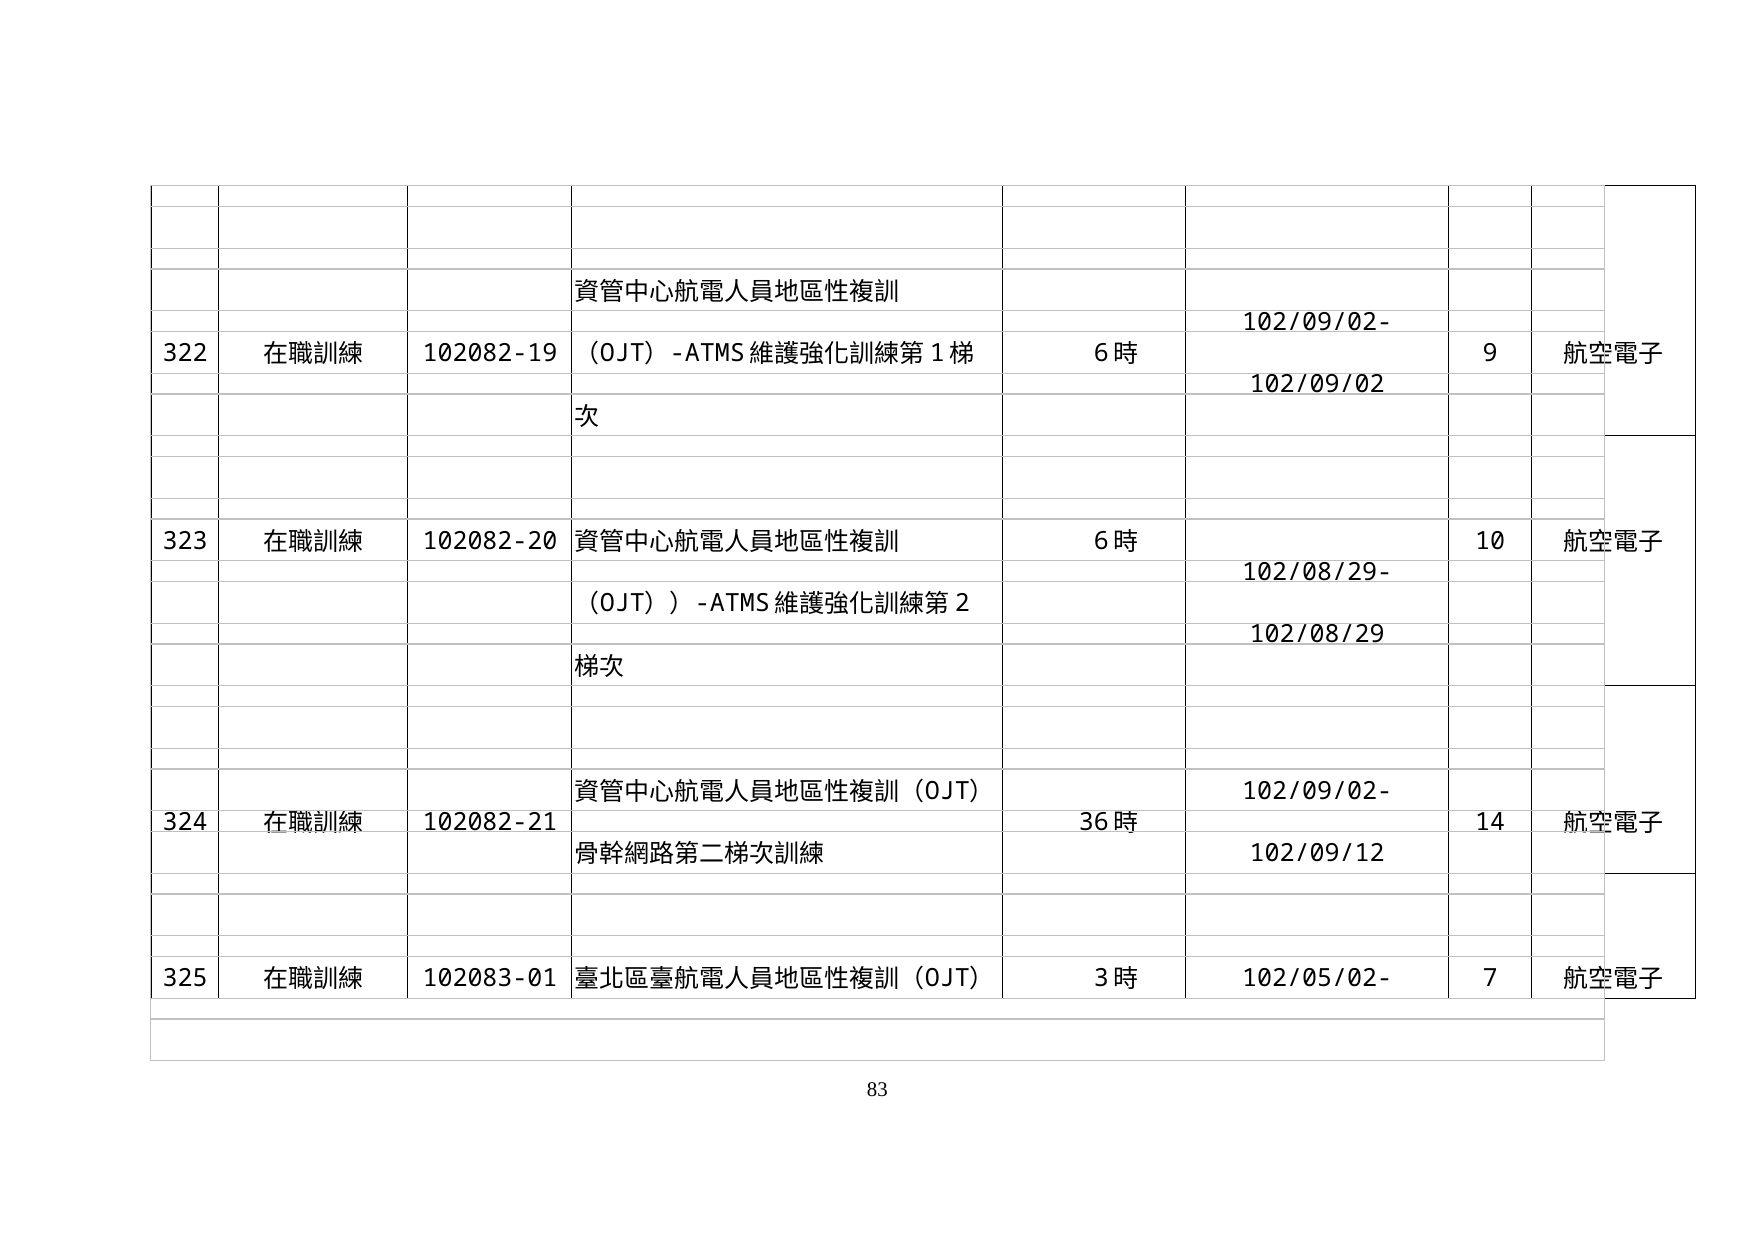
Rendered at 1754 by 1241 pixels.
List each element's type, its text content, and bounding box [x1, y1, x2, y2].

table_cell [408, 645, 571, 685]
table_cell [219, 374, 407, 393]
table_cell [1449, 395, 1531, 435]
table_cell 在職訓練 [270, 811, 294, 831]
table_cell 102/05/02- [1186, 957, 1448, 998]
table_cell 14 [1449, 811, 1531, 831]
table_cell [1186, 395, 1448, 435]
table_cell [1449, 249, 1531, 268]
table_cell 在職訓練 [356, 811, 407, 831]
table_cell 102/08/29 [1186, 624, 1448, 643]
table_cell [408, 395, 571, 435]
table_cell [1449, 186, 1531, 206]
table_cell [152, 561, 218, 581]
table_cell [572, 707, 1002, 748]
table_cell 臺北區臺航電人員地區性複訓（OJT） [572, 957, 1002, 998]
table_cell [408, 457, 571, 498]
table_cell 航空電子 [1532, 249, 1604, 268]
table_cell 102083-01 [408, 957, 571, 998]
table_cell 325 [152, 957, 218, 998]
table_cell [1003, 395, 1185, 435]
table_cell [1186, 707, 1448, 748]
table_cell 航空電子 [1532, 624, 1604, 643]
table_cell [219, 561, 407, 581]
table_cell 航空電子 [1605, 186, 1695, 435]
table_cell 102/09/02- [1186, 311, 1448, 331]
table_cell [152, 686, 218, 706]
table_cell 航空電子 [1532, 457, 1604, 498]
table_cell 航空電子 [1605, 686, 1695, 873]
table_cell 航空電子 [1532, 561, 1604, 581]
table_cell [1003, 874, 1185, 893]
table_cell [408, 624, 571, 643]
table_cell 在職訓練 [219, 332, 407, 373]
table_cell 在職訓練 [219, 520, 407, 560]
table_cell 102/09/02- [1186, 770, 1448, 810]
table_cell 在職訓練 [336, 811, 354, 831]
table_cell 航空電子 [1532, 395, 1604, 435]
table_cell 航空電子 [1532, 582, 1604, 623]
table_cell [1449, 561, 1531, 581]
table_cell [572, 686, 1002, 706]
table_cell [572, 874, 1002, 893]
table_cell [152, 936, 218, 956]
table_cell [219, 311, 407, 331]
table_cell 36時 [1003, 770, 1185, 810]
table_cell [572, 624, 1002, 643]
table_cell [408, 374, 571, 393]
table_cell [408, 270, 571, 310]
table_cell [1449, 624, 1531, 643]
table_cell [1186, 686, 1448, 706]
table_cell 航空電子 [1532, 874, 1604, 893]
table_cell [1449, 582, 1531, 623]
table_cell 102/08/29- [1186, 561, 1448, 581]
table_cell 資管中心航電人員地區性複訓 [572, 270, 1002, 310]
table_cell 322 [152, 332, 218, 373]
table_cell （OJT）-ATMS維護強化訓練第1梯 [572, 332, 1002, 373]
table_cell [1003, 895, 1185, 935]
table_cell 航空電子 [1532, 749, 1604, 768]
table_cell 航空電子 [1570, 811, 1604, 831]
table_cell [408, 749, 571, 768]
table_cell 102082-21 [408, 811, 571, 831]
table_cell 36時 [1003, 686, 1185, 706]
table_cell [1003, 457, 1185, 498]
table_cell [1449, 749, 1531, 768]
table_cell [1186, 811, 1448, 831]
table_cell [408, 874, 571, 893]
table_cell [1186, 332, 1448, 373]
table_cell [152, 874, 218, 893]
table_cell [1186, 457, 1448, 498]
table_cell [1003, 270, 1185, 310]
table_cell 102082-20 [408, 520, 571, 560]
table_cell [152, 832, 218, 873]
table_cell [1003, 374, 1185, 393]
table_cell [408, 582, 571, 623]
table_cell [1449, 874, 1531, 893]
table_cell [219, 395, 407, 435]
table_cell [1449, 457, 1531, 498]
table_cell [219, 499, 407, 518]
table_cell [572, 249, 1002, 268]
table_cell [1449, 311, 1531, 331]
table_cell 9 [1449, 332, 1531, 373]
table_cell 6時 [1003, 332, 1185, 373]
table_cell [408, 207, 571, 248]
table_cell 6時 [1003, 520, 1185, 560]
table_cell [408, 436, 571, 456]
table_cell [408, 707, 571, 748]
table_cell 航空電子 [1532, 270, 1604, 310]
table_cell [152, 895, 218, 935]
table_cell [1186, 895, 1448, 935]
table_cell [408, 770, 571, 810]
table_cell [152, 249, 218, 268]
table_cell [572, 811, 1002, 831]
table_cell 在職訓練 [219, 770, 407, 810]
table_cell 資管中心航電人員地區性複訓（OJT） [572, 770, 1002, 810]
table_cell [152, 457, 218, 498]
table_cell 骨幹網路第二梯次訓練 [572, 832, 1002, 873]
table_cell [219, 645, 407, 685]
table_cell [408, 499, 571, 518]
table_cell [1186, 749, 1448, 768]
table_cell [219, 582, 407, 623]
table_cell [1186, 207, 1448, 248]
table_cell [219, 249, 407, 268]
table_cell [1449, 770, 1531, 810]
table_cell [1003, 499, 1185, 518]
table_cell [1449, 499, 1531, 518]
table_cell [572, 749, 1002, 768]
table_cell [572, 186, 1002, 206]
table_cell [219, 874, 407, 893]
table_cell [219, 895, 407, 935]
table_cell 航空電子 [1532, 499, 1604, 518]
table_cell 航空電子 [1532, 770, 1604, 810]
table_cell 10 [1449, 520, 1531, 560]
table_cell [1449, 936, 1531, 956]
table_cell 航空電子 [1532, 686, 1604, 706]
table_cell [408, 249, 571, 268]
table_cell [152, 436, 218, 456]
table_cell [152, 770, 218, 810]
table_cell [219, 436, 407, 456]
table_cell [219, 270, 407, 310]
table_cell [1003, 561, 1185, 581]
table_cell 航空電子 [1532, 436, 1604, 456]
table_cell 36時 [1131, 811, 1185, 831]
table_cell [572, 499, 1002, 518]
table_cell 在職訓練 [219, 686, 407, 706]
table_cell 航空電子 [1532, 374, 1604, 393]
table_cell 102/09/02 [1186, 374, 1448, 393]
table_cell [219, 186, 407, 206]
table_cell 在職訓練 [219, 811, 272, 831]
table_cell 航空電子 [1532, 645, 1604, 685]
table_cell 航空電子 [1605, 436, 1695, 685]
table_cell [1449, 436, 1531, 456]
table_cell [1003, 624, 1185, 643]
table_cell 102082-19 [408, 332, 571, 373]
table_cell [219, 207, 407, 248]
table_cell [152, 645, 218, 685]
table_cell [572, 207, 1002, 248]
table_cell [1003, 582, 1185, 623]
table_cell [1003, 207, 1185, 248]
table_cell [219, 936, 407, 956]
table_cell [1186, 186, 1448, 206]
table_cell [1003, 936, 1185, 956]
table_cell [572, 457, 1002, 498]
table_cell 324 [152, 811, 218, 831]
table_cell 36時 [1003, 811, 1132, 831]
table_cell [1186, 582, 1448, 623]
table_cell 資管中心航電人員地區性複訓 [572, 520, 1002, 560]
table_cell [219, 624, 407, 643]
table_cell [408, 311, 571, 331]
table_cell [152, 707, 218, 748]
table_cell 航空電子 [1532, 186, 1604, 206]
table_cell [1003, 311, 1185, 331]
table_cell [1003, 186, 1185, 206]
table_cell [152, 499, 218, 518]
table_cell （OJT））-ATMS維護強化訓練第2 [572, 582, 1002, 623]
table_cell [152, 207, 218, 248]
table_cell [152, 374, 218, 393]
table_cell 航空電子 [1532, 332, 1604, 373]
table_cell [152, 395, 218, 435]
table_cell [572, 936, 1002, 956]
table_cell [1186, 936, 1448, 956]
table_cell [1186, 874, 1448, 893]
table_cell [1449, 686, 1531, 706]
table_cell [572, 895, 1002, 935]
table_cell 航空電子 [1532, 207, 1604, 248]
table_cell [1186, 645, 1448, 685]
table_cell 航空電子 [1532, 936, 1604, 956]
table_cell [572, 374, 1002, 393]
table_cell [1186, 499, 1448, 518]
table_cell [408, 561, 571, 581]
table_cell 航空電子 [1532, 832, 1604, 873]
table_cell 航空電子 [1532, 520, 1604, 560]
table_cell 航空電子 [1532, 311, 1604, 331]
table_cell [1003, 249, 1185, 268]
table_cell 在職訓練 [325, 811, 334, 831]
table_cell [1186, 436, 1448, 456]
table_cell 在職訓練 [219, 707, 407, 748]
table_cell 7 [1449, 957, 1531, 998]
table_cell 航空電子 [1532, 895, 1604, 935]
table_cell 梯次 [572, 645, 1002, 685]
table_cell [1003, 645, 1185, 685]
table_cell [1449, 895, 1531, 935]
table_cell 3時 [1003, 957, 1185, 998]
table_cell [219, 457, 407, 498]
table_cell 在職訓練 [219, 957, 407, 998]
table_cell 次 [572, 395, 1002, 435]
table_cell [408, 686, 571, 706]
table_cell [152, 270, 218, 310]
table_cell [1449, 832, 1531, 873]
table_cell 航空電子 [1605, 874, 1695, 998]
table_cell 航空電子 [1532, 707, 1604, 748]
table_cell [1449, 270, 1531, 310]
table_cell 航空電子 [1532, 811, 1568, 831]
table_cell [152, 582, 218, 623]
table_cell [1449, 645, 1531, 685]
table_cell [152, 624, 218, 643]
table_cell [1449, 374, 1531, 393]
table_cell 36時 [1003, 749, 1185, 768]
table_cell [408, 832, 571, 873]
table_cell [408, 895, 571, 935]
table_cell [1449, 707, 1531, 748]
table_cell [1003, 436, 1185, 456]
table_cell [408, 936, 571, 956]
table_cell [408, 186, 571, 206]
table_cell 在職訓練 [307, 811, 325, 831]
table_cell 航空電子 [1532, 957, 1604, 998]
table_cell [152, 311, 218, 331]
table_cell 在職訓練 [219, 832, 407, 873]
table_cell 323 [152, 520, 218, 560]
table_cell 36時 [1003, 832, 1185, 873]
table_cell [572, 311, 1002, 331]
table_cell 在職訓練 [219, 749, 407, 768]
table_cell [572, 561, 1002, 581]
table_cell [572, 436, 1002, 456]
table_cell [1186, 270, 1448, 310]
table_cell [152, 749, 218, 768]
table_cell [1186, 520, 1448, 560]
table_cell 36時 [1003, 707, 1185, 748]
table_cell [1186, 249, 1448, 268]
table_cell 102/09/12 [1186, 832, 1448, 873]
table_cell [152, 186, 218, 206]
table_cell [1449, 207, 1531, 248]
